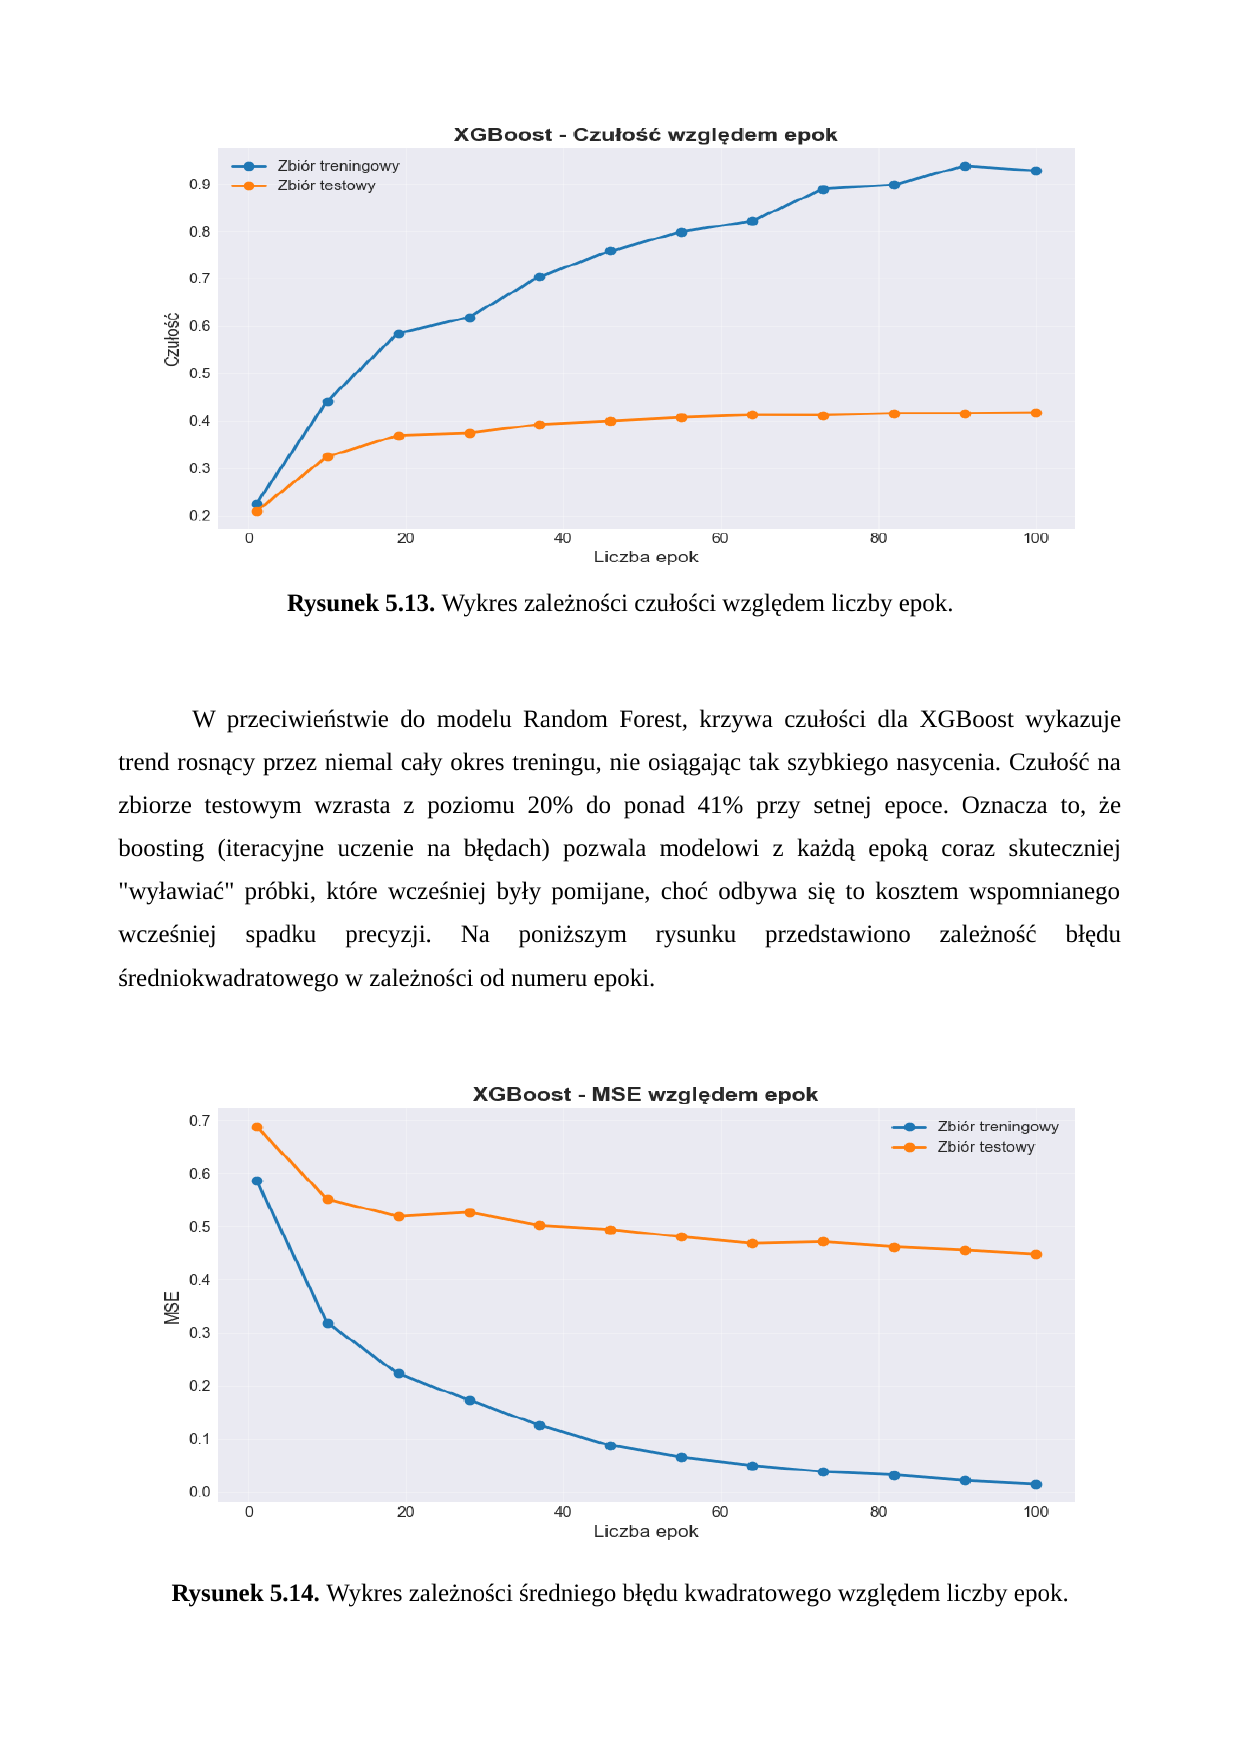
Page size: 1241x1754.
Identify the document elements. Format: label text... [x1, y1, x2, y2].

picture [153, 118, 1087, 574]
picture [153, 1078, 1087, 1549]
text W przeciwieństwie do modelu Random Forest, krzywa czułości dla XGBoost wykazuje trend rosnący przez niemal cały okres treningu, nie osiągając tak szybkiego nasycenia. Czułość na zbiorze testowym wzrasta z poziomu 20% do ponad 41% przy setnej epoce. Oznacza to, że boosting (iteracyjne uczenie na błędach) pozwala modelowi z każdą epoką coraz skuteczniej "wyławiać" próbki, które wcześniej były pomijane, choć odbywa się to kosztem wspomnianego wcześniej spadku precyzji. Na poniższym rysunku przedstawiono zależność błędu średniokwadratowego w zależności od numeru epoki. [118, 704, 1122, 991]
text Rysunek 5.14. Wykres zależności średniego błędu kwadratowego względem liczby epok. [118, 1578, 1122, 1607]
text Rysunek 5.13. Wykres zależności czułości względem liczby epok. [118, 574, 1122, 617]
